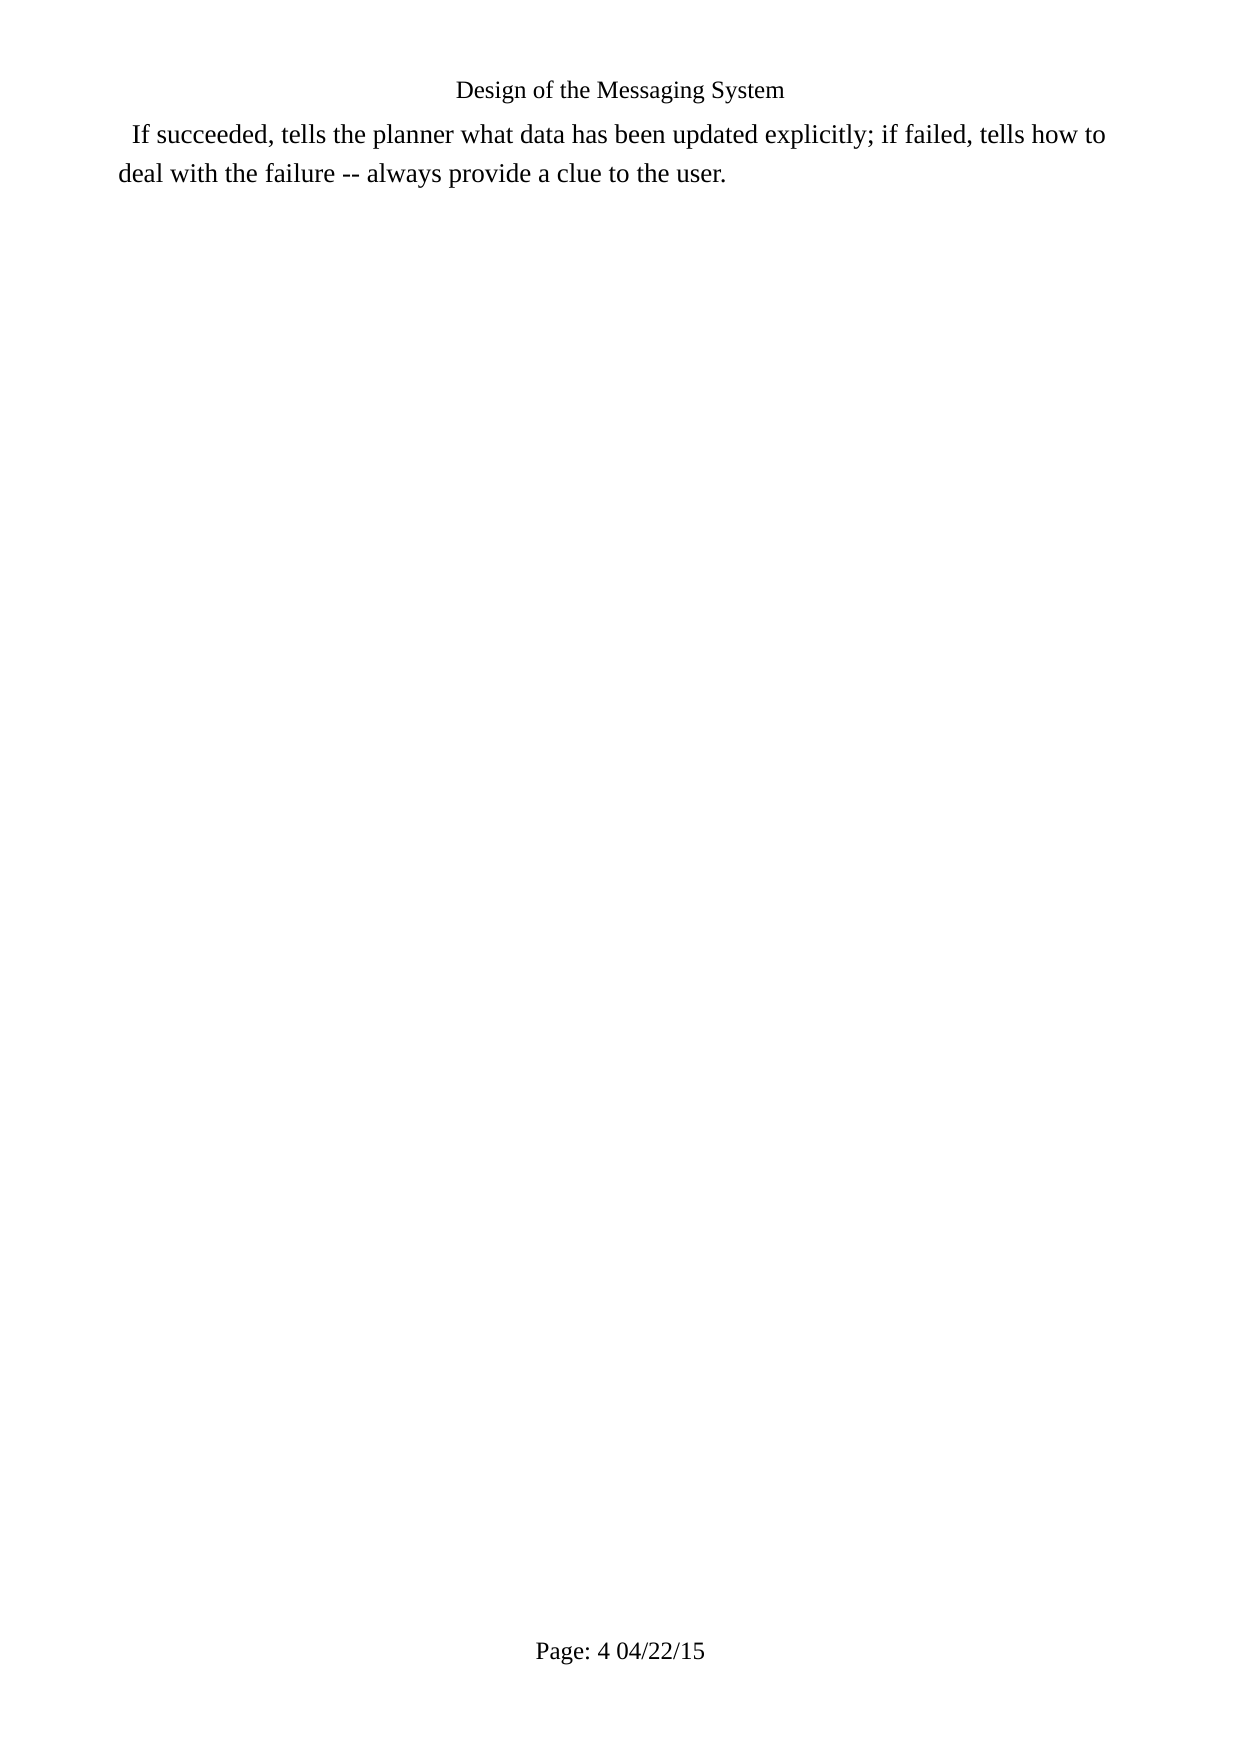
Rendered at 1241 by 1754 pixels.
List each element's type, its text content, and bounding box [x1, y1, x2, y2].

text If succeeded, tells the planner what data has been updated explicitly; if failed, tells how to deal with the failure -- always provide a clue to the user. [118, 118, 1122, 188]
